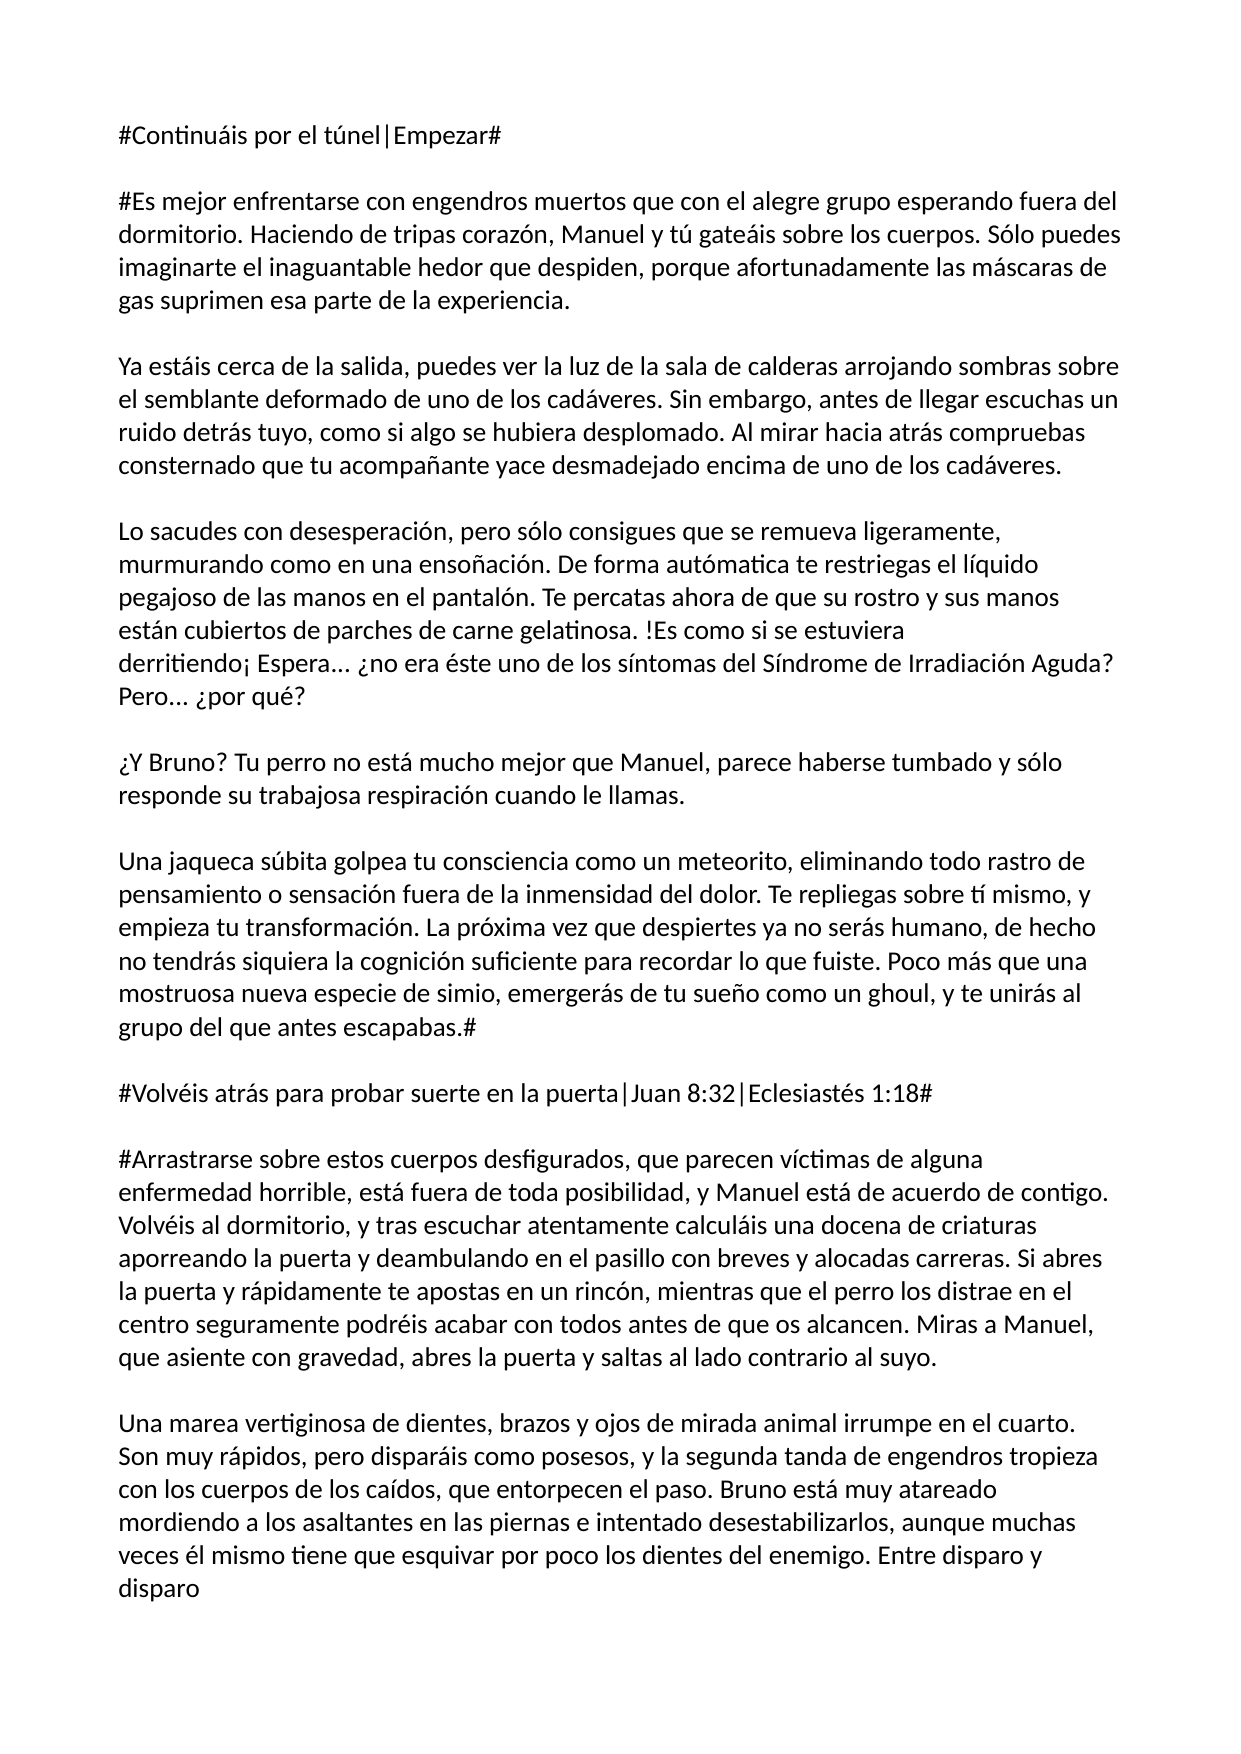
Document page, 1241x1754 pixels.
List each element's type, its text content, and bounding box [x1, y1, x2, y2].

text Una marea vertiginosa de dientes, brazos y ojos de mirada animal irrumpe en el cuarto. Son muy rápidos, pero disparáis como posesos, y la segunda tanda de engendros tropieza con los cuerpos de los caídos, que entorpecen el paso. Bruno está muy atareado mordiendo a los asaltantes en las piernas e intentado desestabilizarlos, aunque muchas veces él mismo tiene que esquivar por poco los dientes del enemigo. Entre disparo y disparo [118, 1406, 1122, 1604]
text Lo sacudes con desesperación, pero sólo consigues que se remueva ligeramente, murmurando como en una ensoñación. De forma autómatica te restriegas el líquido pegajoso de las manos en el pantalón. Te percatas ahora de que su rostro y sus manos están cubiertos de parches de carne gelatinosa. !Es como si se estuviera derritiendo¡ Espera... ¿no era éste uno de los síntomas del Síndrome de Irradiación Aguda? Pero... ¿por qué? [118, 514, 1122, 712]
text #Es mejor enfrentarse con engendros muertos que con el alegre grupo esperando fuera del dormitorio. Haciendo de tripas corazón, Manuel y tú gateáis sobre los cuerpos. Sólo puedes imaginarte el inaguantable hedor que despiden, porque afortunadamente las máscaras de gas suprimen esa parte de la experiencia. [118, 184, 1122, 316]
text Una jaqueca súbita golpea tu consciencia como un meteorito, eliminando todo rastro de pensamiento o sensación fuera de la inmensidad del dolor. Te repliegas sobre tí mismo, y empieza tu transformación. La próxima vez que despiertes ya no serás humano, de hecho no tendrás siquiera la cognición suficiente para recordar lo que fuiste. Poco más que una mostruosa nueva especie de simio, emergerás de tu sueño como un ghoul, y te unirás al grupo del que antes escapabas.# [118, 844, 1122, 1043]
text #Arrastrarse sobre estos cuerpos desfigurados, que parecen víctimas de alguna enfermedad horrible, está fuera de toda posibilidad, y Manuel está de acuerdo de contigo. Volvéis al dormitorio, y tras escuchar atentamente calculáis una docena de criaturas aporreando la puerta y deambulando en el pasillo con breves y alocadas carreras. Si abres la puerta y rápidamente te apostas en un rincón, mientras que el perro los distrae en el centro seguramente podréis acabar con todos antes de que os alcancen. Miras a Manuel, que asiente con gravedad, abres la puerta y saltas al lado contrario al suyo. [118, 1142, 1122, 1373]
text #Continuáis por el túnel|Empezar# [118, 118, 1122, 151]
text #Volvéis atrás para probar suerte en la puerta|Juan 8:32|Eclesiastés 1:18# [118, 1076, 1122, 1109]
text ¿Y Bruno? Tu perro no está mucho mejor que Manuel, parece haberse tumbado y sólo responde su trabajosa respiración cuando le llamas. [118, 746, 1122, 812]
text Ya estáis cerca de la salida, puedes ver la luz de la sala de calderas arrojando sombras sobre el semblante deformado de uno de los cadáveres. Sin embargo, antes de llegar escuchas un ruido detrás tuyo, como si algo se hubiera desplomado. Al mirar hacia atrás compruebas consternado que tu acompañante yace desmadejado encima de uno de los cadáveres. [118, 349, 1122, 481]
